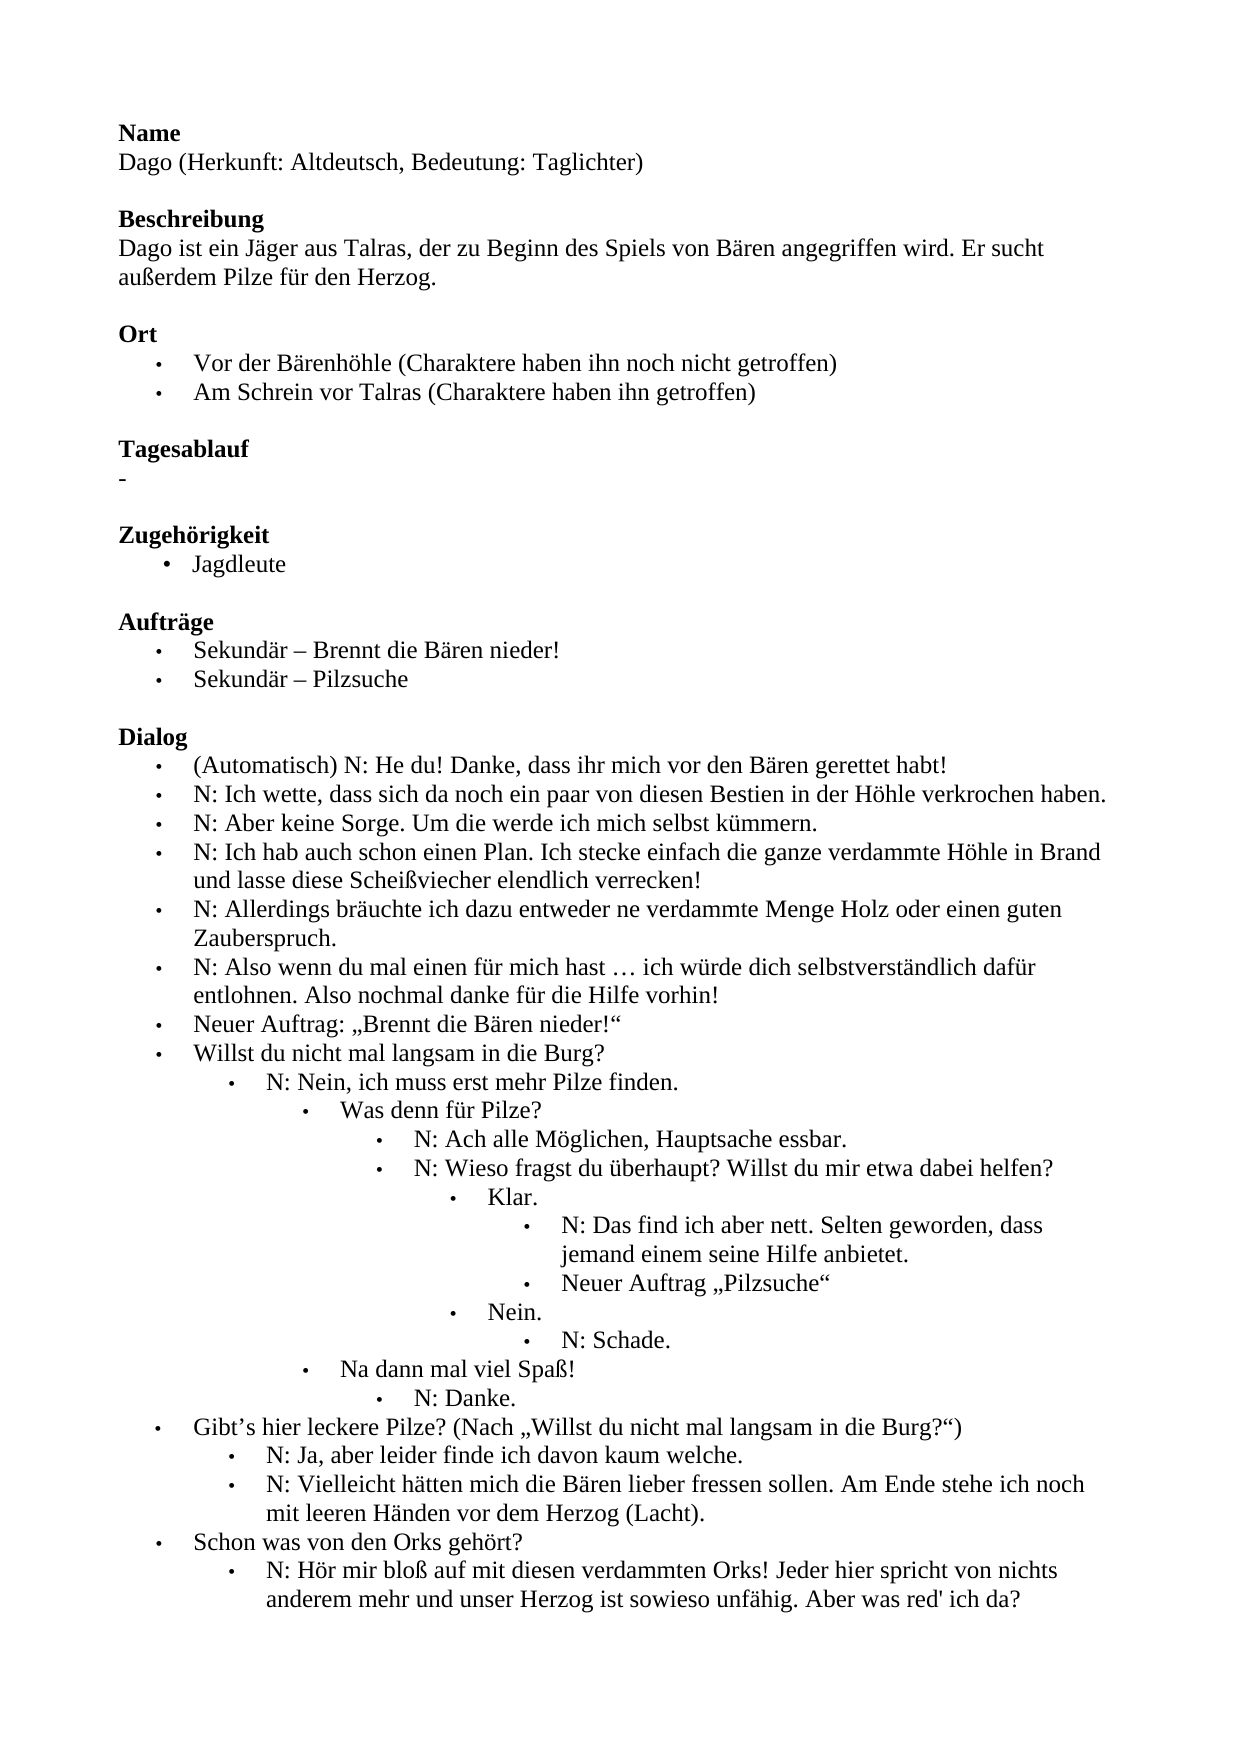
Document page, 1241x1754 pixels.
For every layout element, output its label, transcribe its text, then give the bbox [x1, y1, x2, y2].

list N: Wieso fragst du überhaupt? Willst du mir etwa dabei helfen? [376, 1153, 1122, 1182]
list Neuer Auftrag „Pilzsuche“ [524, 1268, 1122, 1297]
list Jagdleute [162, 549, 1122, 578]
text Aufträge [118, 607, 1122, 636]
text Zugehörigkeit [118, 521, 1122, 549]
list (Automatisch) N: He du! Danke, dass ihr mich vor den Bären gerettet habt! [156, 751, 1122, 779]
list Willst du nicht mal langsam in die Burg? [156, 1038, 1122, 1067]
list Sekundär – Brennt die Bären nieder! [156, 636, 1122, 664]
list N: Also wenn du mal einen für mich hast … ich würde dich selbstverständlich dafür entlohnen. Also nochmal danke für die Hilfe vorhin! [156, 952, 1122, 1009]
list N: Vielleicht hätten mich die Bären lieber fressen sollen. Am Ende stehe ich noch mit leeren Händen vor dem Herzog (Lacht). [228, 1469, 1122, 1527]
list N: Ach alle Möglichen, Hauptsache essbar. [376, 1124, 1122, 1153]
list N: Schade. [524, 1326, 1122, 1354]
list Klar. [450, 1182, 1122, 1211]
list N: Allerdings bräuchte ich dazu entweder ne verdammte Menge Holz oder einen guten Zauberspruch. [156, 894, 1122, 952]
list N: Ich wette, dass sich da noch ein paar von diesen Bestien in der Höhle verkrochen haben. [156, 779, 1122, 808]
list Gibt’s hier leckere Pilze? (Nach „Willst du nicht mal langsam in die Burg?“) [154, 1412, 1122, 1441]
list Na dann mal viel Spaß! [302, 1354, 1122, 1383]
list N: Ja, aber leider finde ich davon kaum welche. [228, 1441, 1122, 1469]
list N: Hör mir bloß auf mit diesen verdammten Orks! Jeder hier spricht von nichts anderem mehr und unser Herzog ist sowieso unfähig. Aber was red' ich da? [228, 1556, 1122, 1613]
list Nein. [450, 1297, 1122, 1326]
list N: Nein, ich muss erst mehr Pilze finden. [228, 1067, 1122, 1096]
text Dago ist ein Jäger aus Talras, der zu Beginn des Spiels von Bären angegriffen wird. Er sucht außerdem Pilze für den Herzog. [118, 233, 1122, 291]
list Sekundär – Pilzsuche [156, 664, 1122, 693]
text Name [118, 118, 1122, 147]
text Dialog [118, 722, 1122, 751]
text Dago (Herkunft: Altdeutsch, Bedeutung: Taglichter) [118, 147, 1122, 176]
list Am Schrein vor Talras (Charaktere haben ihn getroffen) [156, 377, 1122, 406]
list N: Danke. [376, 1383, 1122, 1412]
text Beschreibung [118, 204, 1122, 233]
list Neuer Auftrag: „Brennt die Bären nieder!“ [156, 1009, 1122, 1038]
list Vor der Bärenhöhle (Charaktere haben ihn noch nicht getroffen) [156, 348, 1122, 377]
list N: Aber keine Sorge. Um die werde ich mich selbst kümmern. [156, 808, 1122, 837]
list N: Ich hab auch schon einen Plan. Ich stecke einfach die ganze verdammte Höhle in Brand und lasse diese Scheißviecher elendlich verrecken! [156, 837, 1122, 894]
list Was denn für Pilze? [302, 1096, 1122, 1124]
text Tagesablauf [118, 434, 1122, 463]
text Ort [118, 319, 1122, 348]
list Schon was von den Orks gehört? [156, 1527, 1122, 1556]
list N: Das find ich aber nett. Selten geworden, dass jemand einem seine Hilfe anbietet. [524, 1211, 1122, 1268]
